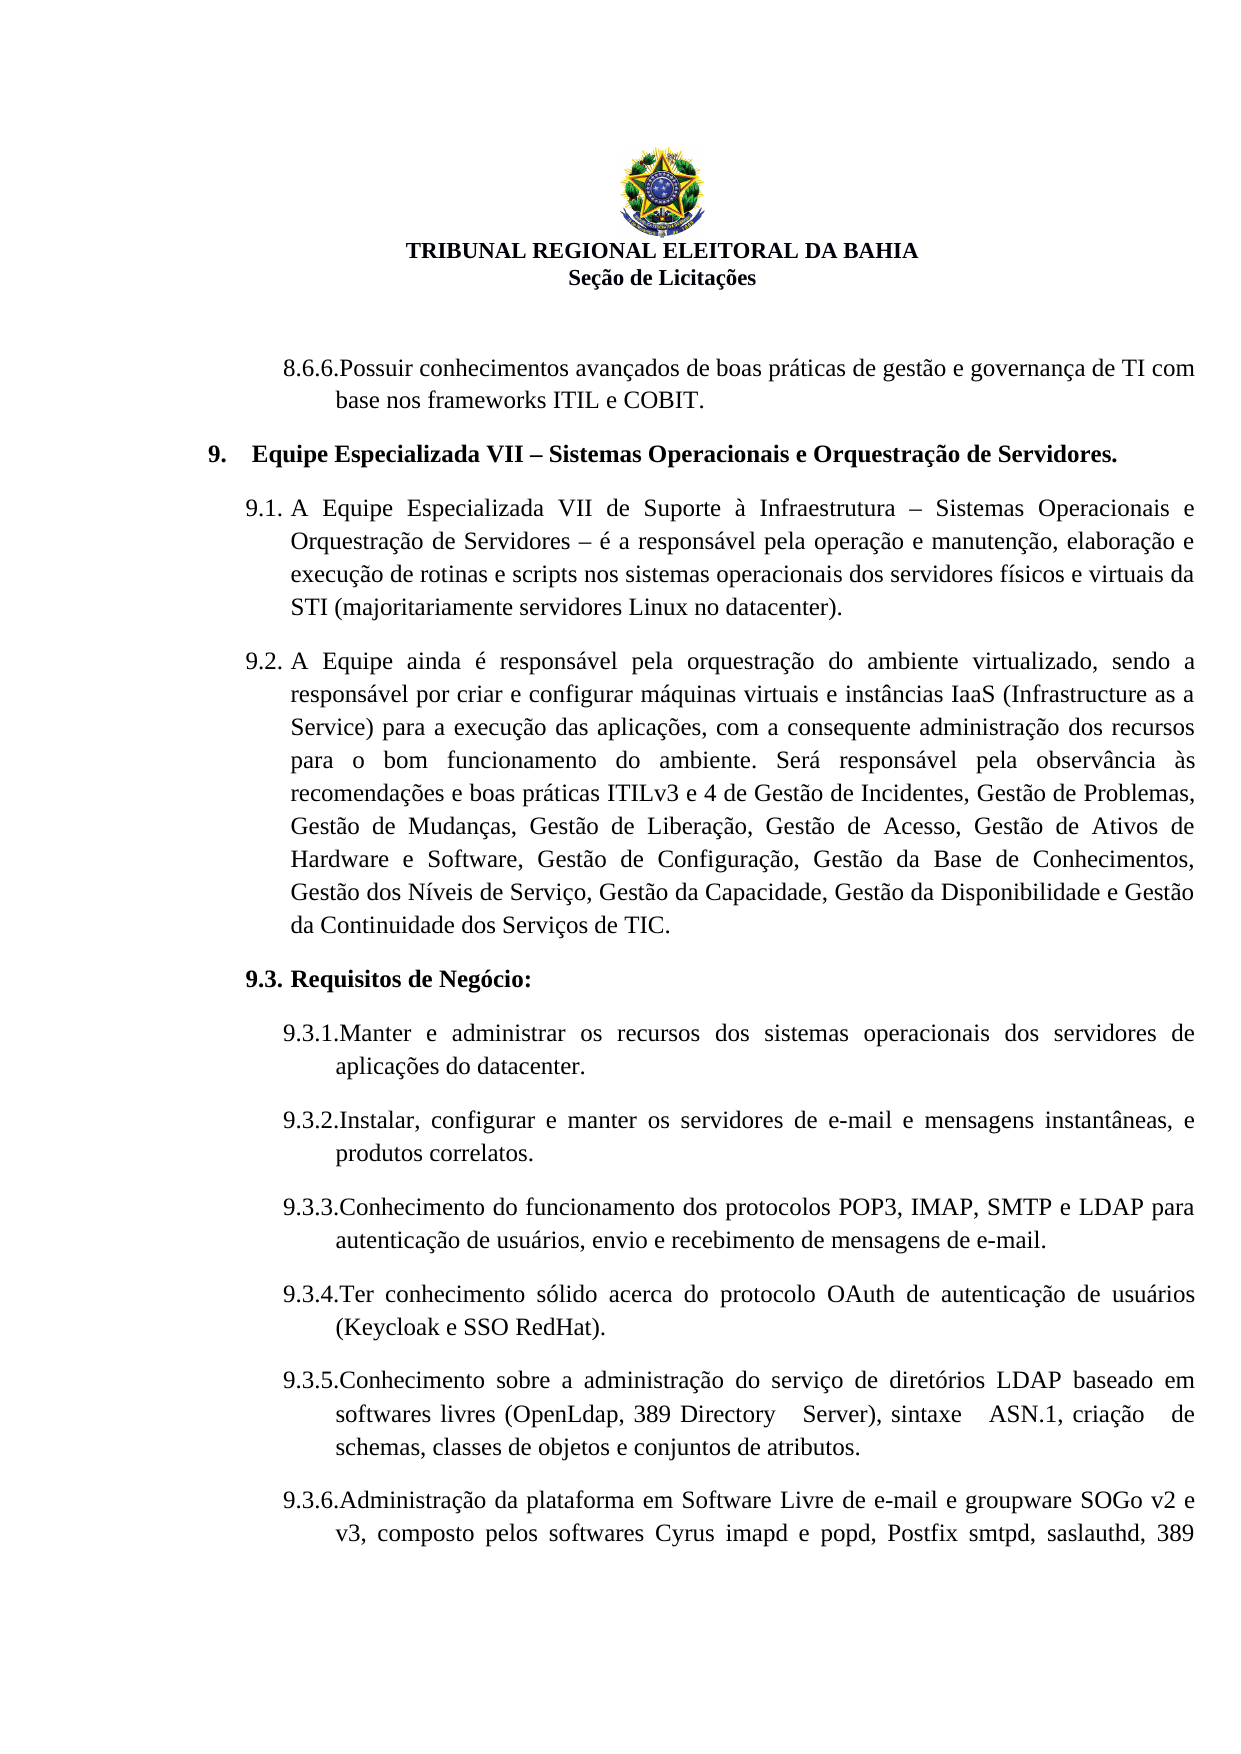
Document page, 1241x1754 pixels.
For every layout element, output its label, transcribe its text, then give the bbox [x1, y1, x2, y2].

list Possuir conhecimentos avançados de boas práticas de gestão e governança de TI com base nos frameworks ITIL e COBIT. [283, 353, 1196, 414]
list Conhecimento do funcionamento dos protocolos POP3, IMAP, SMTP e LDAP para autenticação de usuários, envio e recebimento de mensagens de e-mail. [283, 1192, 1196, 1254]
list Conhecimento sobre a administração do serviço de diretórios LDAP baseado em softwares livres (OpenLdap, 389 Directory Server), sintaxe ASN.1, criação de schemas, classes de objetos e conjuntos de atributos. [283, 1366, 1196, 1460]
list Requisitos de Negócio: [245, 964, 1196, 993]
list Administração da plataforma em Software Livre de e-mail e groupware SOGo v2 e v3, composto pelos softwares Cyrus imapd e popd, Postfix smtpd, saslauthd, 389 [283, 1486, 1196, 1547]
list Equipe Especializada VII – Sistemas Operacionais e Orquestração de Servidores. [208, 439, 1196, 468]
list Instalar, configurar e manter os servidores de e-mail e mensagens instantâneas, e produtos correlatos. [283, 1105, 1196, 1167]
list A Equipe ainda é responsável pela orquestração do ambiente virtualizado, sendo a responsável por criar e configurar máquinas virtuais e instâncias IaaS (Infrastructure as a Service) para a execução das aplicações, com a consequente administração dos recursos para o bom funcionamento do ambiente. Será responsável pela observância às recomendações e boas práticas ITILv3 e 4 de Gestão de Incidentes, Gestão de Problemas, Gestão de Mudanças, Gestão de Liberação, Gestão de Acesso, Gestão de Ativos de Hardware e Software, Gestão de Configuração, Gestão da Base de Conhecimentos, Gestão dos Níveis de Serviço, Gestão da Capacidade, Gestão da Disponibilidade e Gestão da Continuidade dos Serviços de TIC. [245, 646, 1196, 939]
list Manter e administrar os recursos dos sistemas operacionais dos servidores de aplicações do datacenter. [283, 1018, 1196, 1080]
list Ter conhecimento sólido acerca do protocolo OAuth de autenticação de usuários (Keycloak e SSO RedHat). [283, 1279, 1196, 1341]
list A Equipe Especializada VII de Suporte à Infraestrutura – Sistemas Operacionais e Orquestração de Servidores – é a responsável pela operação e manutenção, elaboração e execução de rotinas e scripts nos sistemas operacionais dos servidores físicos e virtuais da STI (majoritariamente servidores Linux no datacenter). [245, 493, 1196, 621]
